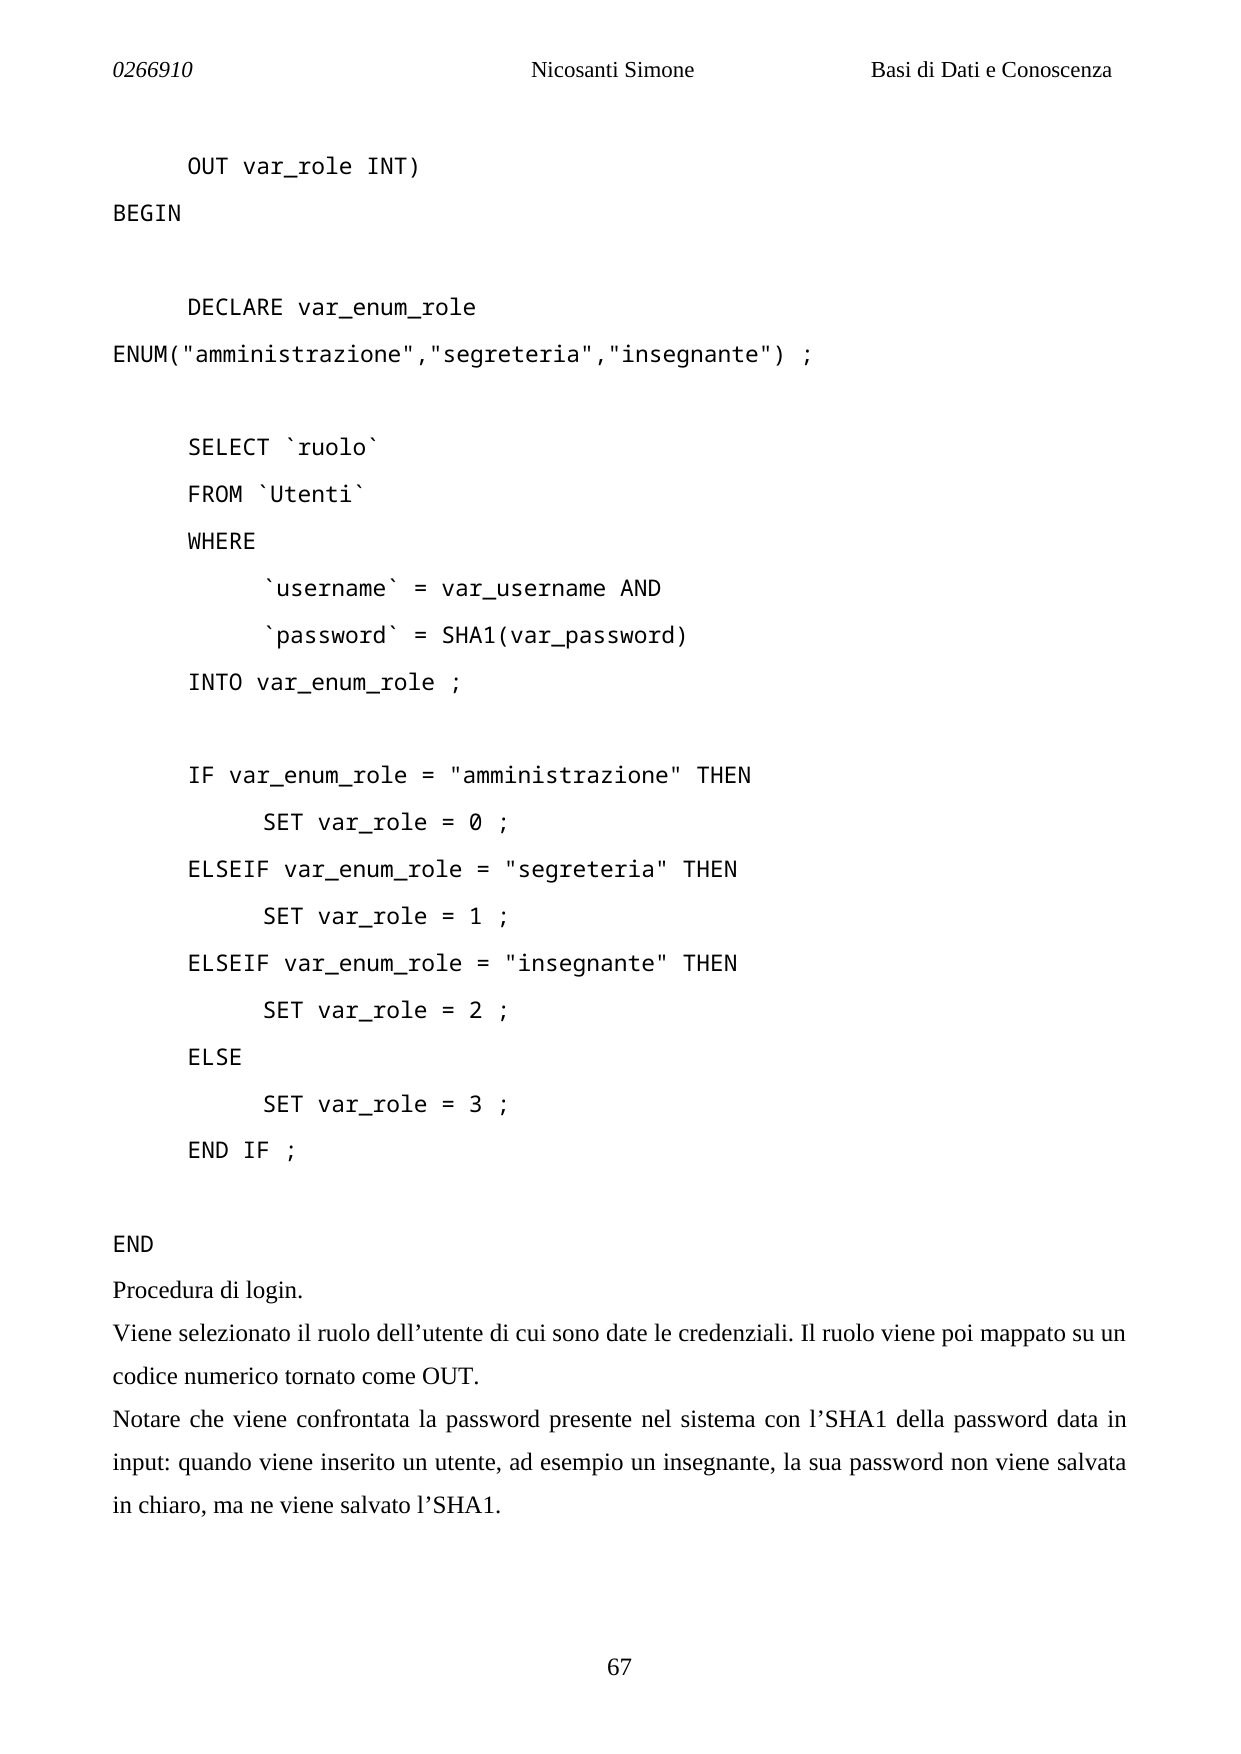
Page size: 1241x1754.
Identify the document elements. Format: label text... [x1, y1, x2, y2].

text SET var_role = 3 ; [112, 1087, 1128, 1119]
text END IF ; [112, 1134, 1128, 1166]
text `password` = SHA1(var_password) [112, 619, 1128, 650]
text INTO var_enum_role ; [112, 666, 1128, 697]
text ELSEIF var_enum_role = "insegnante" THEN [112, 947, 1128, 978]
text BEGIN [112, 197, 1128, 228]
text SET var_role = 2 ; [112, 994, 1128, 1025]
text SET var_role = 0 ; [112, 806, 1128, 837]
text FROM `Utenti` [112, 478, 1128, 509]
text IF var_enum_role = "amministrazione" THEN [112, 759, 1128, 791]
text SELECT `ruolo` [112, 431, 1128, 462]
text WHERE [112, 525, 1128, 556]
text DECLARE var_enum_role ENUM("amministrazione","segreteria","insegnante") ; [112, 291, 1128, 369]
text Viene selezionato il ruolo dell’utente di cui sono date le credenziali. Il ruolo viene poi mappato su un codice numerico tornato come OUT. [112, 1318, 1128, 1390]
text SET var_role = 1 ; [112, 900, 1128, 931]
text ELSE [112, 1041, 1128, 1072]
text Notare che viene confrontata la password presente nel sistema con l’SHA1 della password data in input: quando viene inserito un utente, ad esempio un insegnante, la sua password non viene salvata in chiaro, ma ne viene salvato l’SHA1. [112, 1404, 1128, 1519]
text Procedura di login. [112, 1275, 1128, 1304]
text ELSEIF var_enum_role = "segreteria" THEN [112, 853, 1128, 884]
text END [112, 1228, 1128, 1259]
text OUT var_role INT) [112, 150, 1128, 181]
text `username` = var_username AND [112, 572, 1128, 603]
